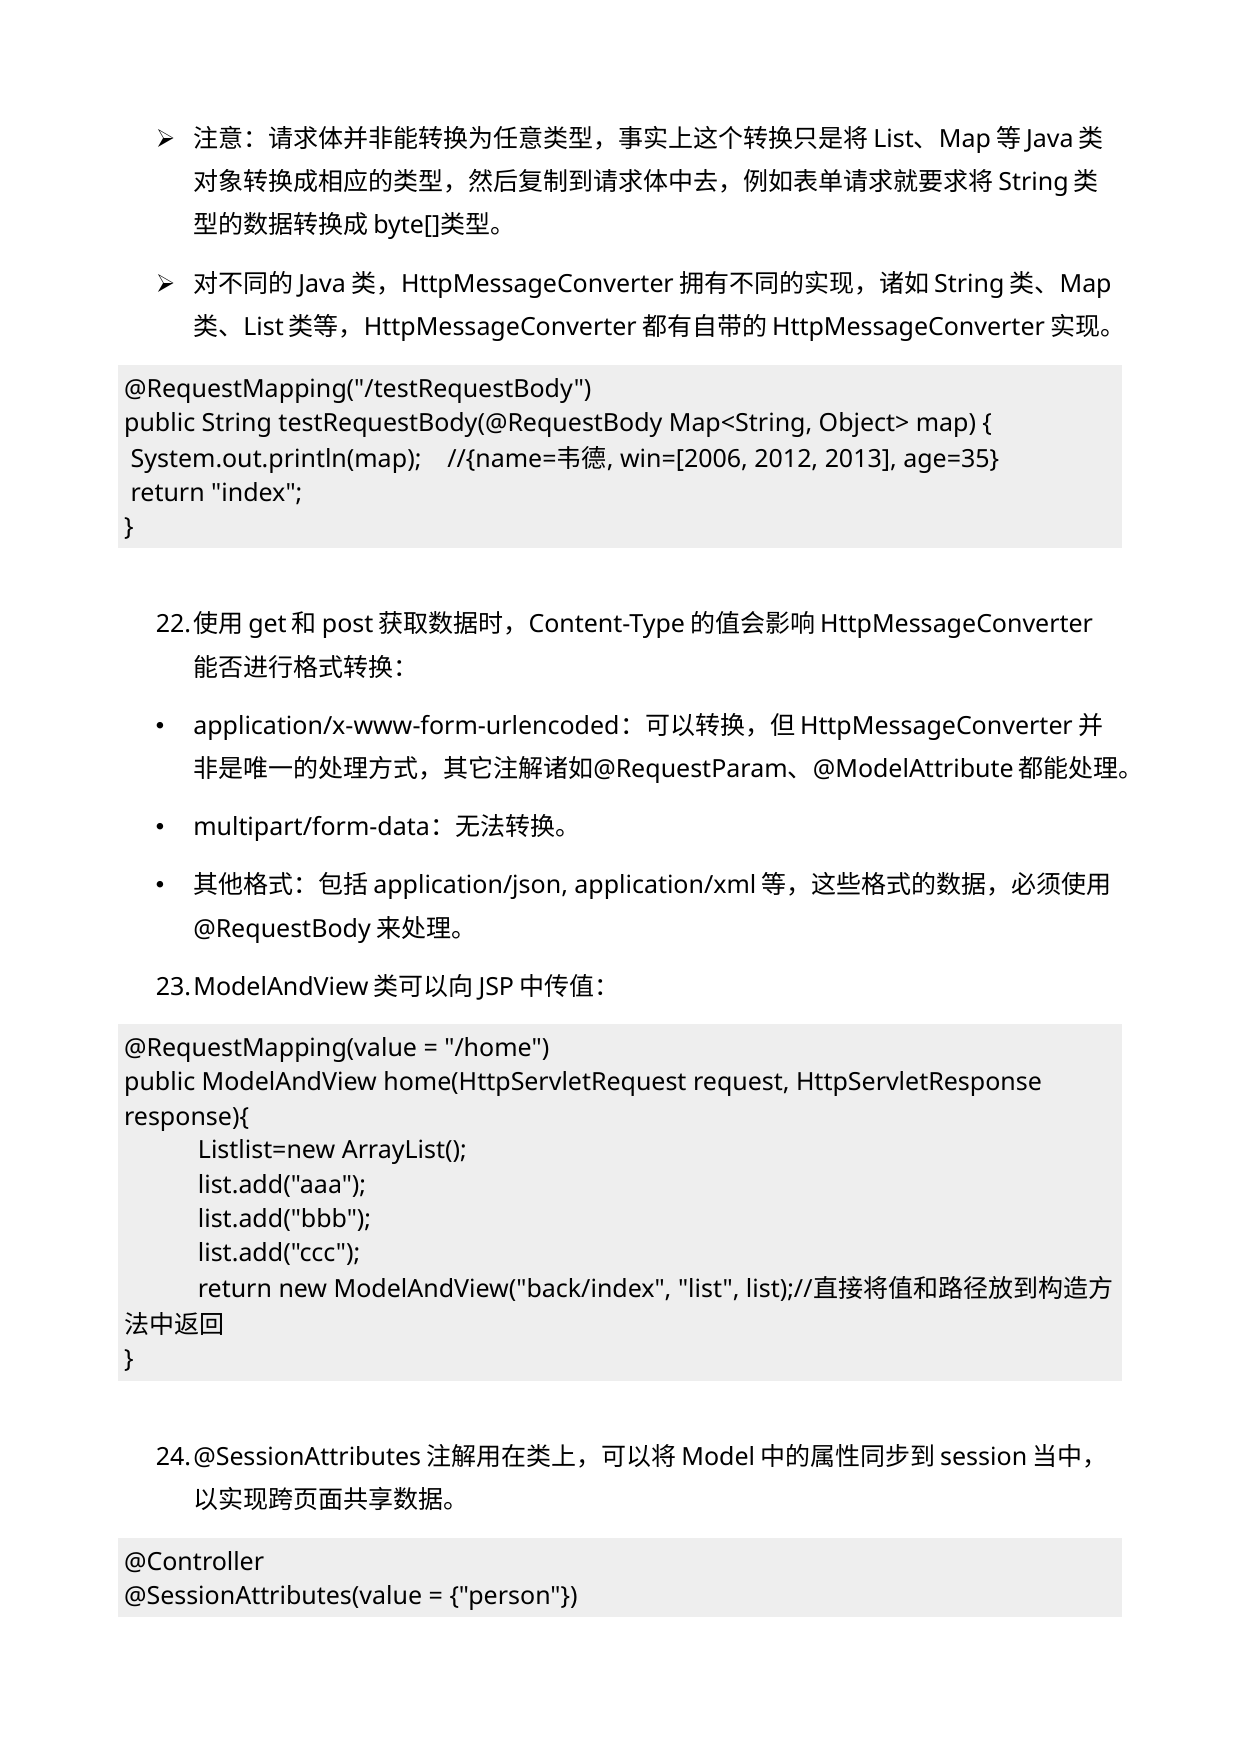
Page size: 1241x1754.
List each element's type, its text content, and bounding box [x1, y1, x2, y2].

list 使用get和post获取数据时，Content-Type的值会影响HttpMessageConverter能否进行格式转换： [156, 604, 1122, 683]
list 其他格式：包括application/json, application/xml等，这些格式的数据，必须使用@RequestBody来处理。 [156, 865, 1122, 944]
table_header @Controller @SessionAttributes(value = {"person"}) [118, 1538, 1122, 1617]
list 对不同的Java类，HttpMessageConverter拥有不同的实现，诸如String类、Map类、List类等，HttpMessageConverter都有自带的HttpMessageConverter实现。 [156, 263, 1122, 343]
list ModelAndView类可以向JSP中传值： [156, 966, 1122, 1002]
list multipart/form-data：无法转换。 [156, 807, 1122, 843]
list application/x-www-form-urlencoded：可以转换，但HttpMessageConverter并非是唯一的处理方式，其它注解诸如@RequestParam、@ModelAttribute都能处理。 [156, 705, 1122, 785]
table_header @RequestMapping("/testRequestBody") public String testRequestBody(@RequestBody Map<String, Object> map) { System.out.println(map); //{name=韦德, win=[2006, 2012, 2013], age=35} return "index"; } [118, 365, 1122, 548]
table_header @RequestMapping(value = "/home") public ModelAndView home(HttpServletRequest request, HttpServletResponse response){ Listlist=new ArrayList(); list.add("aaa"); list.add("bbb"); list.add("ccc"); return new ModelAndView("back/index", "list", list);//直接将值和路径放到构造方法中返回 } [118, 1024, 1122, 1381]
list 注意：请求体并非能转换为任意类型，事实上这个转换只是将List、Map等Java类对象转换成相应的类型，然后复制到请求体中去，例如表单请求就要求将String类型的数据转换成byte[]类型。 [156, 118, 1122, 241]
list @SessionAttributes注解用在类上，可以将Model中的属性同步到session当中，以实现跨页面共享数据。 [156, 1436, 1122, 1516]
